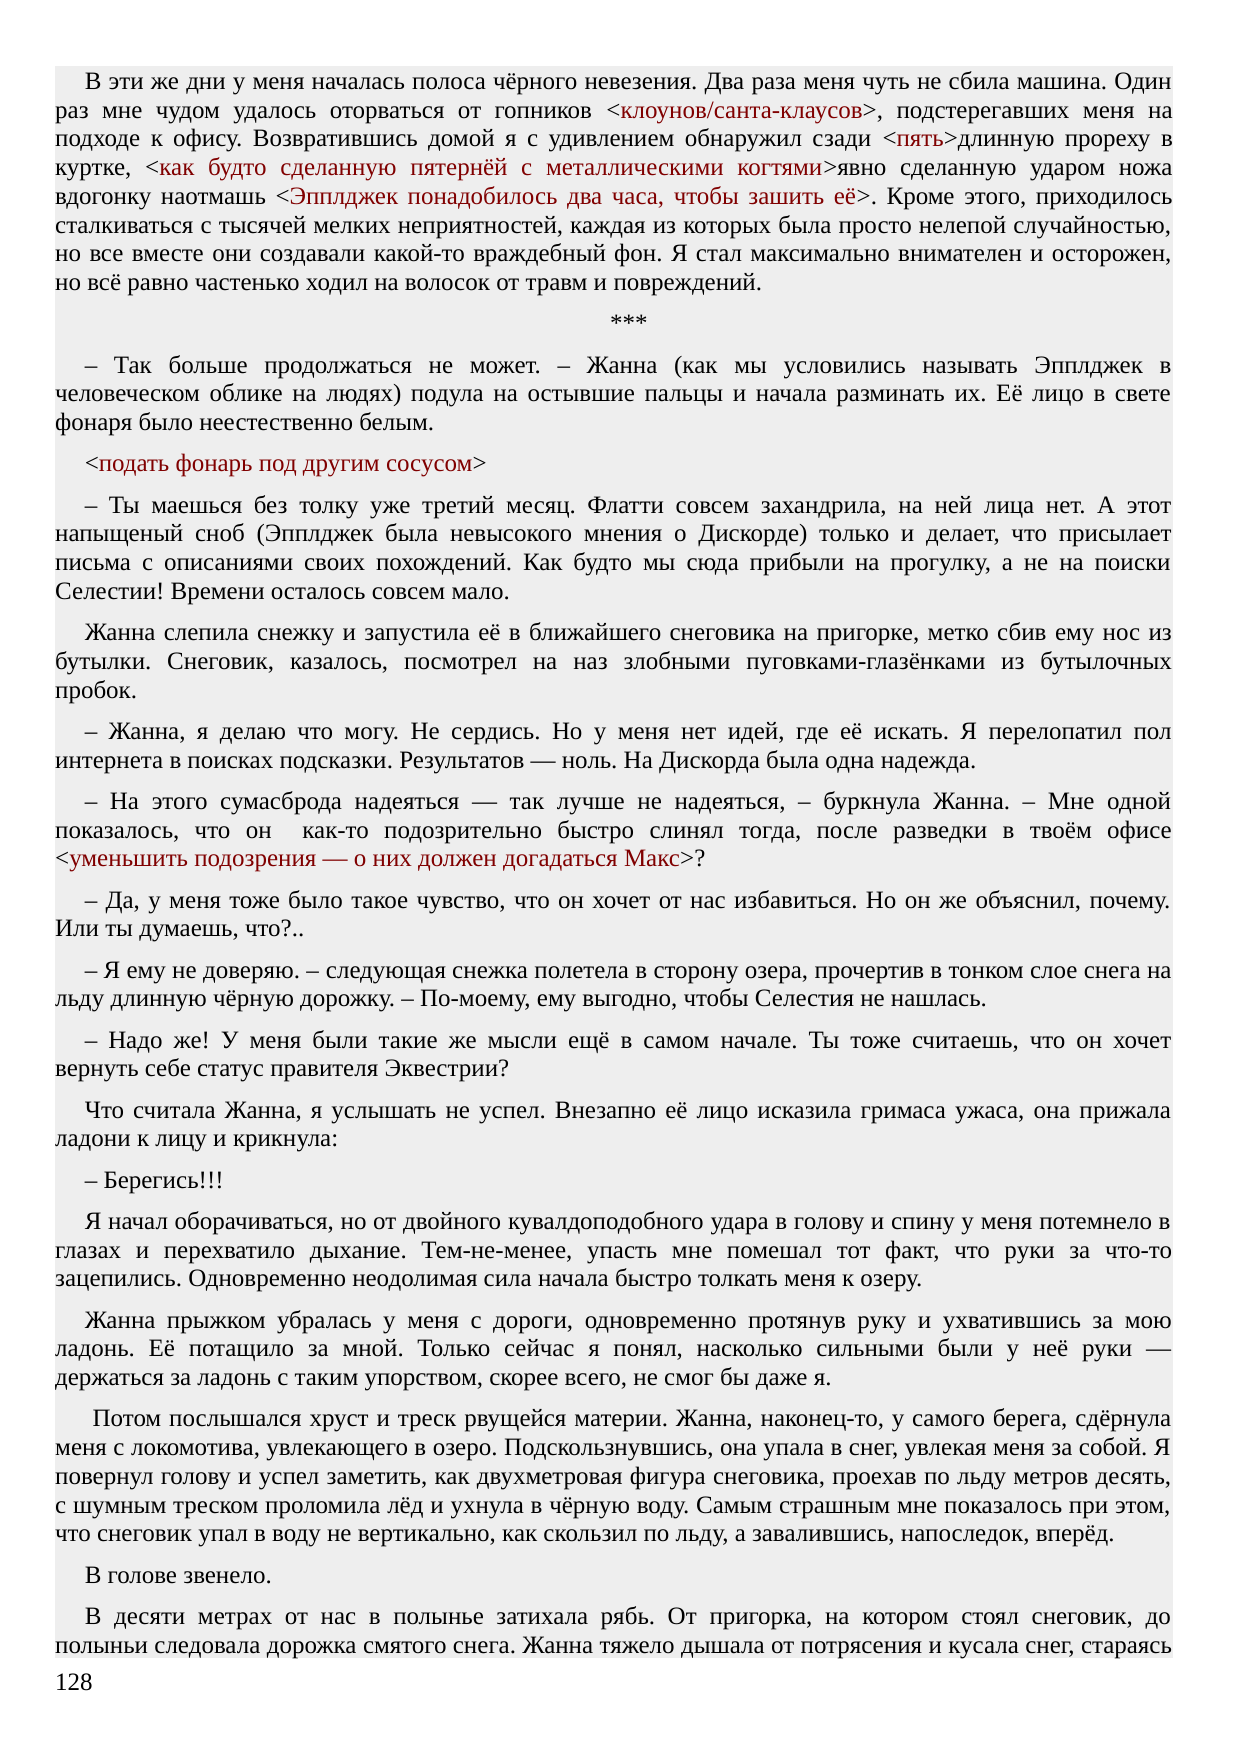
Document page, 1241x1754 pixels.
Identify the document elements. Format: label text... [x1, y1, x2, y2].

text *** [55, 308, 1173, 337]
text – Да, у меня тоже было такое чувство, что он хочет от нас избавиться. Но он же объяснил, почему. Или ты думаешь, что?.. [55, 885, 1173, 942]
text – Ты маешься без толку уже третий месяц. Флатти совсем захандрила, на ней лица нет. А этот напыщеный сноб (Эпплджек была невысокого мнения о Дискорде) только и делает, что присылает письма с описаниями своих похождений. Как будто мы сюда прибыли на прогулку, а не на поиски Селестии! Времени осталось совсем мало. [55, 490, 1173, 605]
text Жанна прыжком убралась у меня с дороги, одновременно протянув руку и ухватившись за мою ладонь. Её потащило за мной. Только сейчас я понял, насколько сильными были у неё руки — держаться за ладонь с таким упорством, скорее всего, не смог бы даже я. [55, 1305, 1173, 1391]
text Потом послышался хруст и треск рвущейся материи. Жанна, наконец-то, у самого берега, сдёрнула меня с локомотива, увлекающего в озеро. Подскользнувшись, она упала в снег, увлекая меня за собой. Я повернул голову и успел заметить, как двухметровая фигура снеговика, проехав по льду метров десять, с шумным треском проломила лёд и ухнула в чёрную воду. Самым страшным мне показалось при этом, что снеговик упал в воду не вертикально, как скользил по льду, а завалившись, напоследок, вперёд. [55, 1403, 1173, 1547]
text – Так больше продолжаться не может. – Жанна (как мы условились называть Эпплджек в человеческом облике на людях) подула на остывшие пальцы и начала разминать их. Её лицо в свете фонаря было неестественно белым. [55, 350, 1173, 436]
text – Жанна, я делаю что могу. Не сердись. Но у меня нет идей, где её искать. Я перелопатил пол интернета в поисках подсказки. Результатов — ноль. На Дискорда была одна надежда. [55, 716, 1173, 773]
text В голове звенело. [55, 1560, 1173, 1588]
text <подать фонарь под другим сосусом> [55, 448, 1173, 477]
text – Я ему не доверяю. – следующая снежка полетела в сторону озера, прочертив в тонком слое снега на льду длинную чёрную дорожку. – По-моему, ему выгодно, чтобы Селестия не нашлась. [55, 955, 1173, 1012]
text Жанна слепила снежку и запустила её в ближайшего снеговика на пригорке, метко сбив ему нос из бутылки. Снеговик, казалось, посмотрел на наз злобными пуговками-глазёнками из бутылочных пробок. [55, 617, 1173, 703]
text – Берегись!!! [55, 1165, 1173, 1193]
text Что считала Жанна, я услышать не успел. Внезапно её лицо исказила гримаса ужаса, она прижала ладони к лицу и крикнула: [55, 1095, 1173, 1152]
text В десяти метрах от нас в полынье затихала рябь. От пригорка, на котором стоял снеговик, до полыньи следовала дорожка смятого снега. Жанна тяжело дышала от потрясения и кусала снег, стараясь [55, 1601, 1173, 1658]
text Я начал оборачиваться, но от двойного кувалдоподобного удара в голову и спину у меня потемнело в глазах и перехватило дыхание. Тем-не-менее, упасть мне помешал тот факт, что руки за что-то зацепились. Одновременно неодолимая сила начала быстро толкать меня к озеру. [55, 1206, 1173, 1292]
text – Надо же! У меня были такие же мысли ещё в самом начале. Ты тоже считаешь, что он хочет вернуть себе статус правителя Эквестрии? [55, 1025, 1173, 1082]
text – На этого сумасброда надеяться — так лучше не надеяться, – буркнула Жанна. – Мне одной показалось, что он как-то подозрительно быстро слинял тогда, после разведки в твоём офисе <уменьшить подозрения — о них должен догадаться Макс>? [55, 786, 1173, 872]
text В эти же дни у меня началась полоса чёрного невезения. Два раза меня чуть не сбила машина. Один раз мне чудом удалось оторваться от гопников <клоунов/санта-клаусов>, подстерегавших меня на подходе к офису. Возвратившись домой я с удивлением обнаружил сзади <пять>длинную прореху в куртке, <как будто сделанную пятернёй с металлическими когтями>явно сделанную ударом ножа вдогонку наотмашь <Эпплджек понадобилось два часа, чтобы зашить её>. Кроме этого, приходилось сталкиваться с тысячей мелких неприятностей, каждая из которых была просто нелепой случайностью, но все вместе они создавали какой-то враждебный фон. Я стал максимально внимателен и осторожен, но всё равно частенько ходил на волосок от травм и повреждений. [55, 66, 1173, 296]
